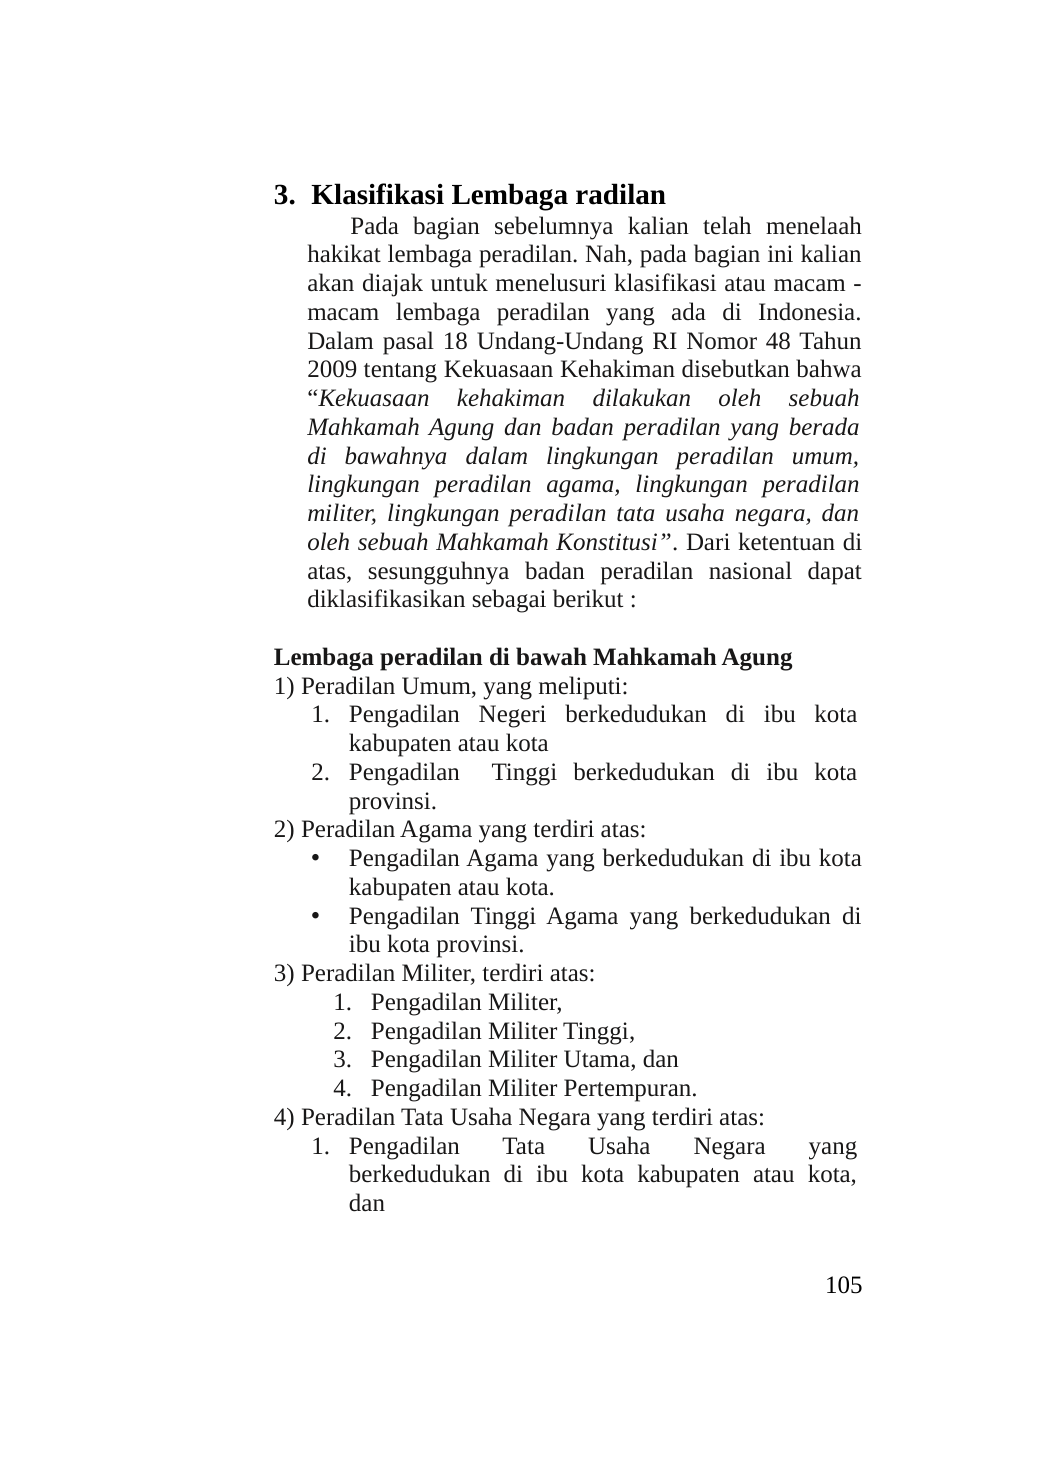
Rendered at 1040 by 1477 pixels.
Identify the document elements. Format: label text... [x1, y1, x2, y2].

list Pengadilan Militer Utama, dan [333, 1044, 857, 1073]
list Klasifikasi Lembaga radilan [274, 177, 862, 211]
text 4) Peradilan Tata Usaha Negara yang terdiri atas: [274, 1102, 857, 1131]
list Pengadilan Militer Pertempuran. [333, 1073, 857, 1102]
list Pengadilan Militer Tinggi, [333, 1016, 857, 1044]
list Pengadilan Tata Usaha Negara yang berkedudukan di ibu kota kabupaten atau kota, dan [311, 1131, 857, 1217]
text 3) Peradilan Militer, terdiri atas: [274, 958, 857, 987]
list Lembaga peradilan di bawah Mahkamah Agung [236, 642, 857, 671]
text Pada bagian sebelumnya kalian telah menelaah hakikat lembaga peradilan. Nah, pada bagian ini kalian akan diajak untuk menelusuri klasifikasi atau macam - macam lembaga peradilan yang ada di Indonesia. Dalam pasal 18 Undang-Undang RI Nomor 48 Tahun 2009 tentang Kekuasaan Kehakiman disebutkan bahwa “Kekuasaan kehakiman dilakukan oleh sebuah Mahkamah Agung dan badan peradilan yang berada di bawahnya dalam lingkungan peradilan umum, lingkungan peradilan agama, lingkungan peradilan militer, lingkungan peradilan tata usaha negara, dan oleh sebuah Mahkamah Konstitusi”. Dari ketentuan di atas, sesungguhnya badan peradilan nasional dapat diklasifikasikan sebagai berikut : [307, 211, 862, 613]
list Pengadilan Negeri berkedudukan di ibu kota kabupaten atau kota [311, 699, 857, 757]
text 1) Peradilan Umum, yang meliputi: [274, 671, 857, 699]
list Pengadilan Militer, [333, 987, 857, 1016]
list Pengadilan Tinggi Agama yang berkedudukan di ibu kota provinsi. [311, 901, 862, 958]
list Pengadilan Agama yang berkedudukan di ibu kota kabupaten atau kota. [311, 843, 862, 901]
text 2) Peradilan Agama yang terdiri atas: [274, 814, 857, 843]
list Pengadilan Tinggi berkedudukan di ibu kota provinsi. [311, 757, 857, 814]
